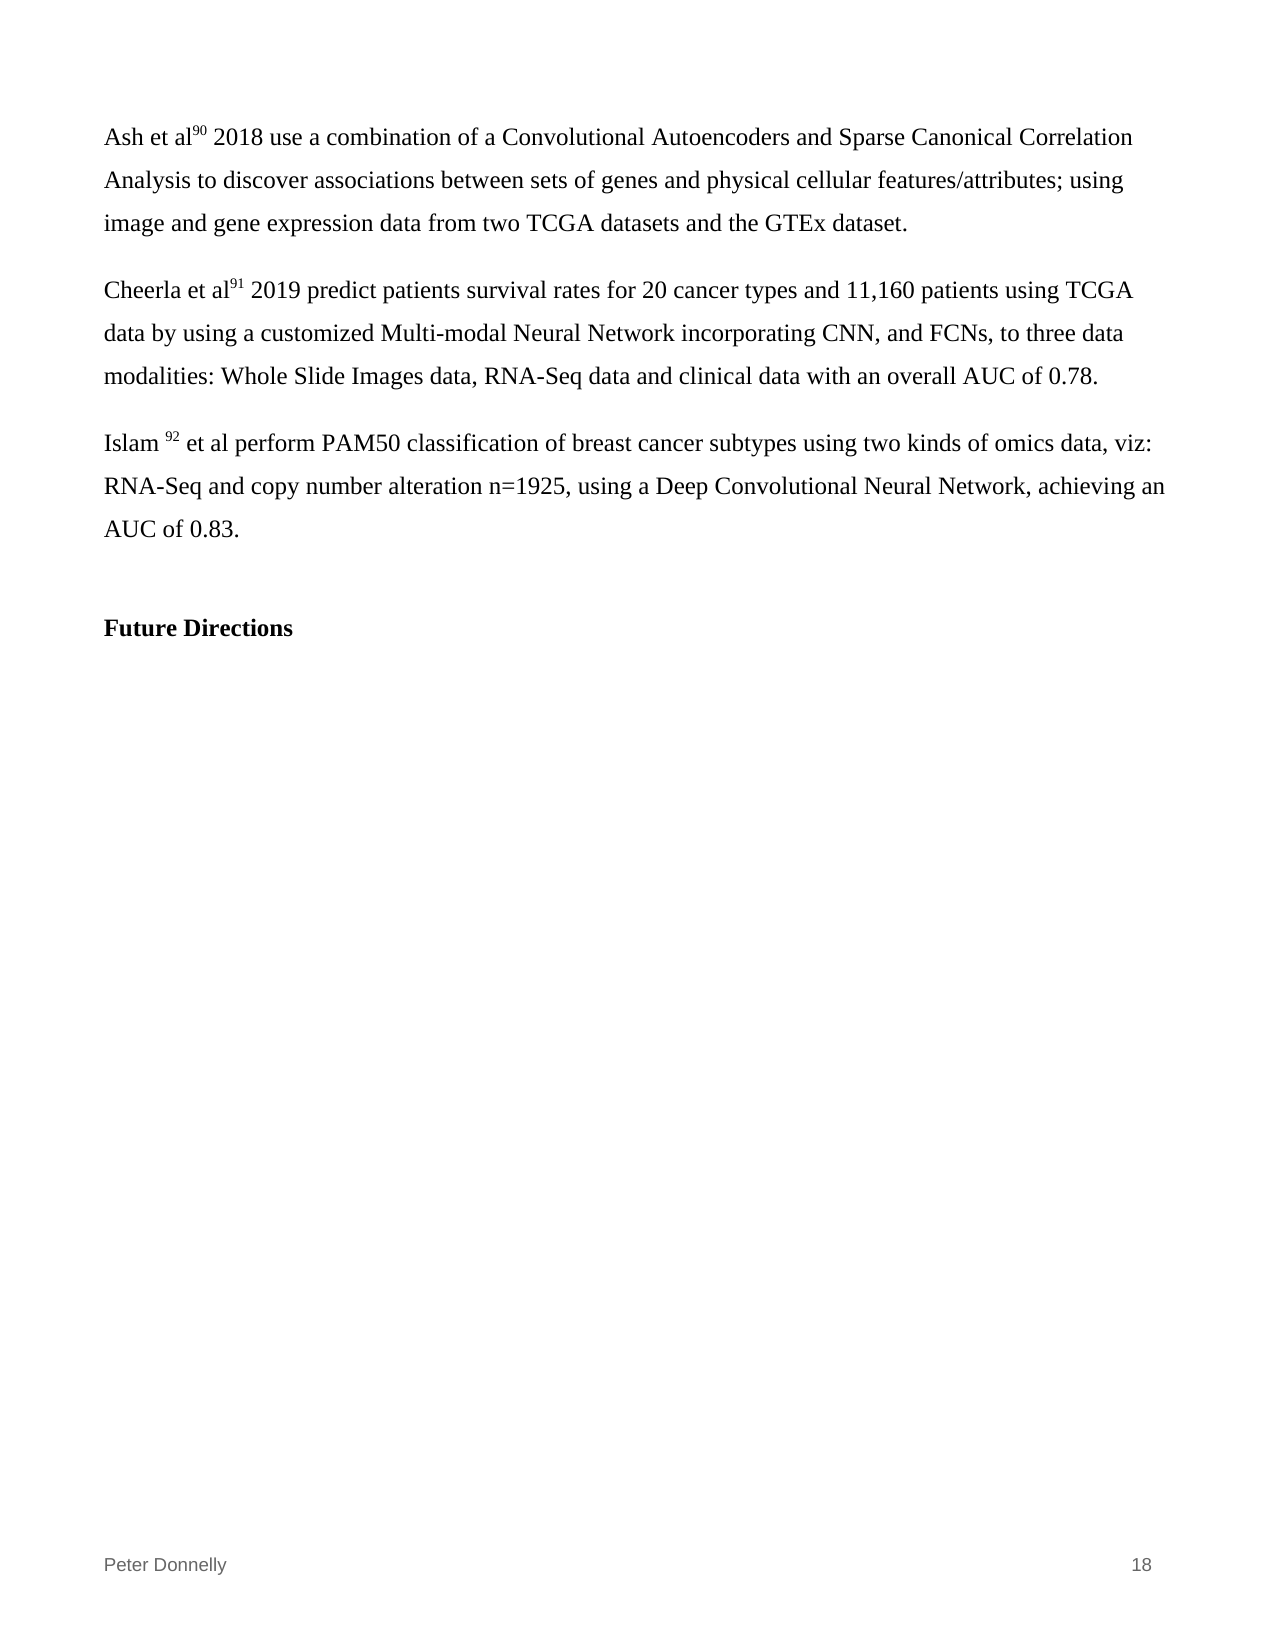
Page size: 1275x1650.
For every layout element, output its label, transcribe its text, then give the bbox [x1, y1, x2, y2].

text Islam et al perform PAM50 classification of breast cancer subtypes using two kinds of omics data, viz: RNA-Seq and copy number alteration n=1925, using a Deep Convolutional Neural Network, achieving an AUC of 0.83. [103, 428, 1181, 543]
text Cheerla et al 2019 predict patients survival rates for 20 cancer types and 11,160 patients using TCGA data by using a customized Multi-modal Neural Network incorporating CNN, and FCNs, to three data modalities: Whole Slide Images data, RNA-Seq data and clinical data with an overall AUC of 0.78. [103, 275, 1181, 390]
text Ash et al 2018 use a combination of a Convolutional Autoencoders and Sparse Canonical Correlation Analysis to discover associations between sets of genes and physical cellular features/attributes; using image and gene expression data from two TCGA datasets and the GTEx dataset. [103, 122, 1181, 237]
subtitle Future Directions [103, 613, 1181, 642]
